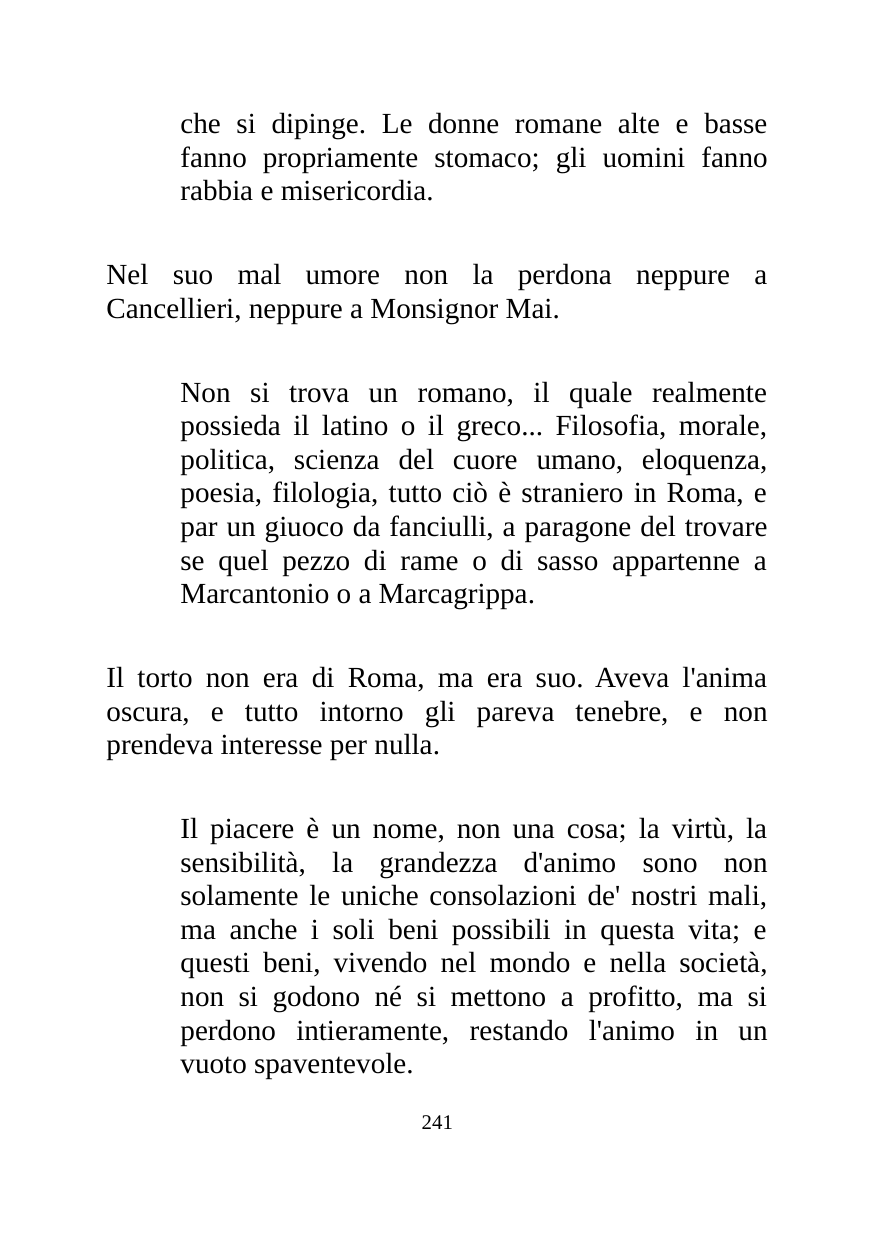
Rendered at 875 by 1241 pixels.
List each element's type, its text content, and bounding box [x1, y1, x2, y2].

text Nel suo mal umore non la perdona neppure a Cancellieri, neppure a Monsignor Mai. [106, 257, 768, 324]
text Il piacere è un nome, non una cosa; la virtù, la sensibilità, la grandezza d'animo sono non solamente le uniche consolazioni de' nostri mali, ma anche i soli beni possibili in questa vita; e questi beni, vivendo nel mondo e nella società, non si godono né si mettono a profitto, ma si perdono intieramente, restando l'animo in un vuoto spaventevole. [180, 811, 768, 1080]
text Il torto non era di Roma, ma era suo. Aveva l'anima oscura, e tutto intorno gli pareva tenebre, e non prendeva interesse per nulla. [106, 660, 768, 761]
text Non si trova un romano, il quale realmente possieda il latino o il greco... Filosofia, morale, politica, scienza del cuore umano, eloquenza, poesia, filologia, tutto ciò è straniero in Roma, e par un giuoco da fanciulli, a paragone del trovare se quel pezzo di rame o di sasso appartenne a Marcantonio o a Marcagrippa. [180, 375, 768, 610]
text che si dipinge. Le donne romane alte e basse fanno propriamente stomaco; gli uomini fanno rabbia e misericordia. [180, 106, 768, 207]
